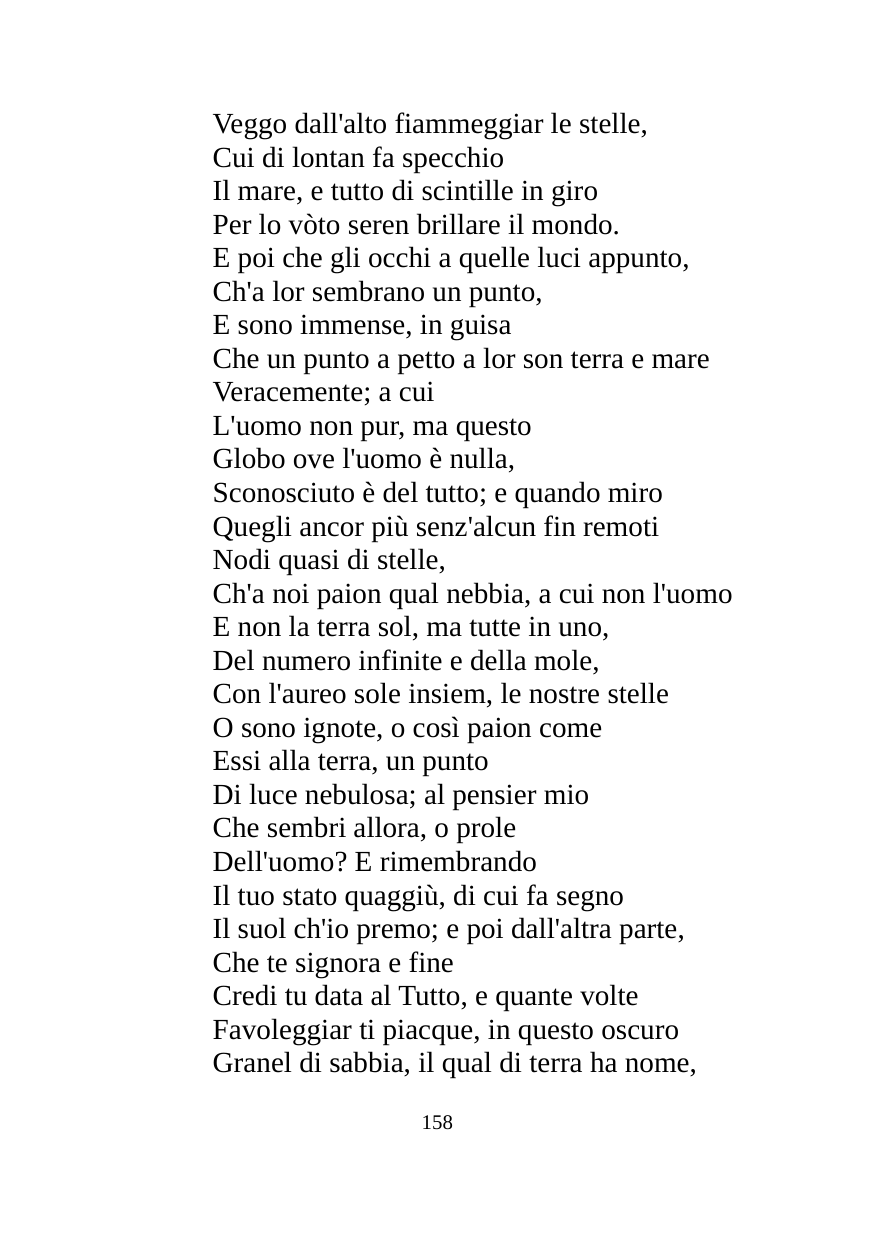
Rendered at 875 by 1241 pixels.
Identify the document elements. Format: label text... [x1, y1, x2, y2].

text Quegli ancor più senz'alcun fin remoti [183, 509, 768, 542]
text Essi alla terra, un punto [183, 743, 768, 777]
text Sconosciuto è del tutto; e quando miro [183, 475, 768, 509]
text Ch'a lor sembrano un punto, [183, 274, 768, 307]
text E sono immense, in guisa [183, 307, 768, 341]
text Veracemente; a cui [183, 374, 768, 408]
text Favoleggiar ti piacque, in questo oscuro [183, 1012, 768, 1045]
text Nodi quasi di stelle, [183, 542, 768, 576]
text Granel di sabbia, il qual di terra ha nome, [183, 1045, 768, 1079]
text E non la terra sol, ma tutte in uno, [183, 609, 768, 643]
text Per lo vòto seren brillare il mondo. [183, 207, 768, 240]
text Globo ove l'uomo è nulla, [183, 442, 768, 475]
text Che te signora e fine [183, 945, 768, 978]
text Di luce nebulosa; al pensier mio [183, 777, 768, 811]
text Con l'aureo sole insiem, le nostre stelle [183, 676, 768, 710]
text L'uomo non pur, ma questo [183, 408, 768, 442]
text Il suol ch'io premo; e poi dall'altra parte, [183, 911, 768, 945]
text Cui di lontan fa specchio [183, 140, 768, 173]
text E poi che gli occhi a quelle luci appunto, [183, 240, 768, 274]
text O sono ignote, o così paion come [183, 710, 768, 743]
text Il mare, e tutto di scintille in giro [183, 173, 768, 207]
text Che sembri allora, o prole [183, 811, 768, 844]
text Dell'uomo? E rimembrando [183, 844, 768, 878]
text Il tuo stato quaggiù, di cui fa segno [183, 878, 768, 911]
text Che un punto a petto a lor son terra e mare [183, 341, 768, 374]
text Credi tu data al Tutto, e quante volte [183, 978, 768, 1012]
text Ch'a noi paion qual nebbia, a cui non l'uomo [183, 576, 768, 609]
text Del numero infinite e della mole, [183, 643, 768, 676]
text Veggo dall'alto fiammeggiar le stelle, [183, 106, 768, 140]
